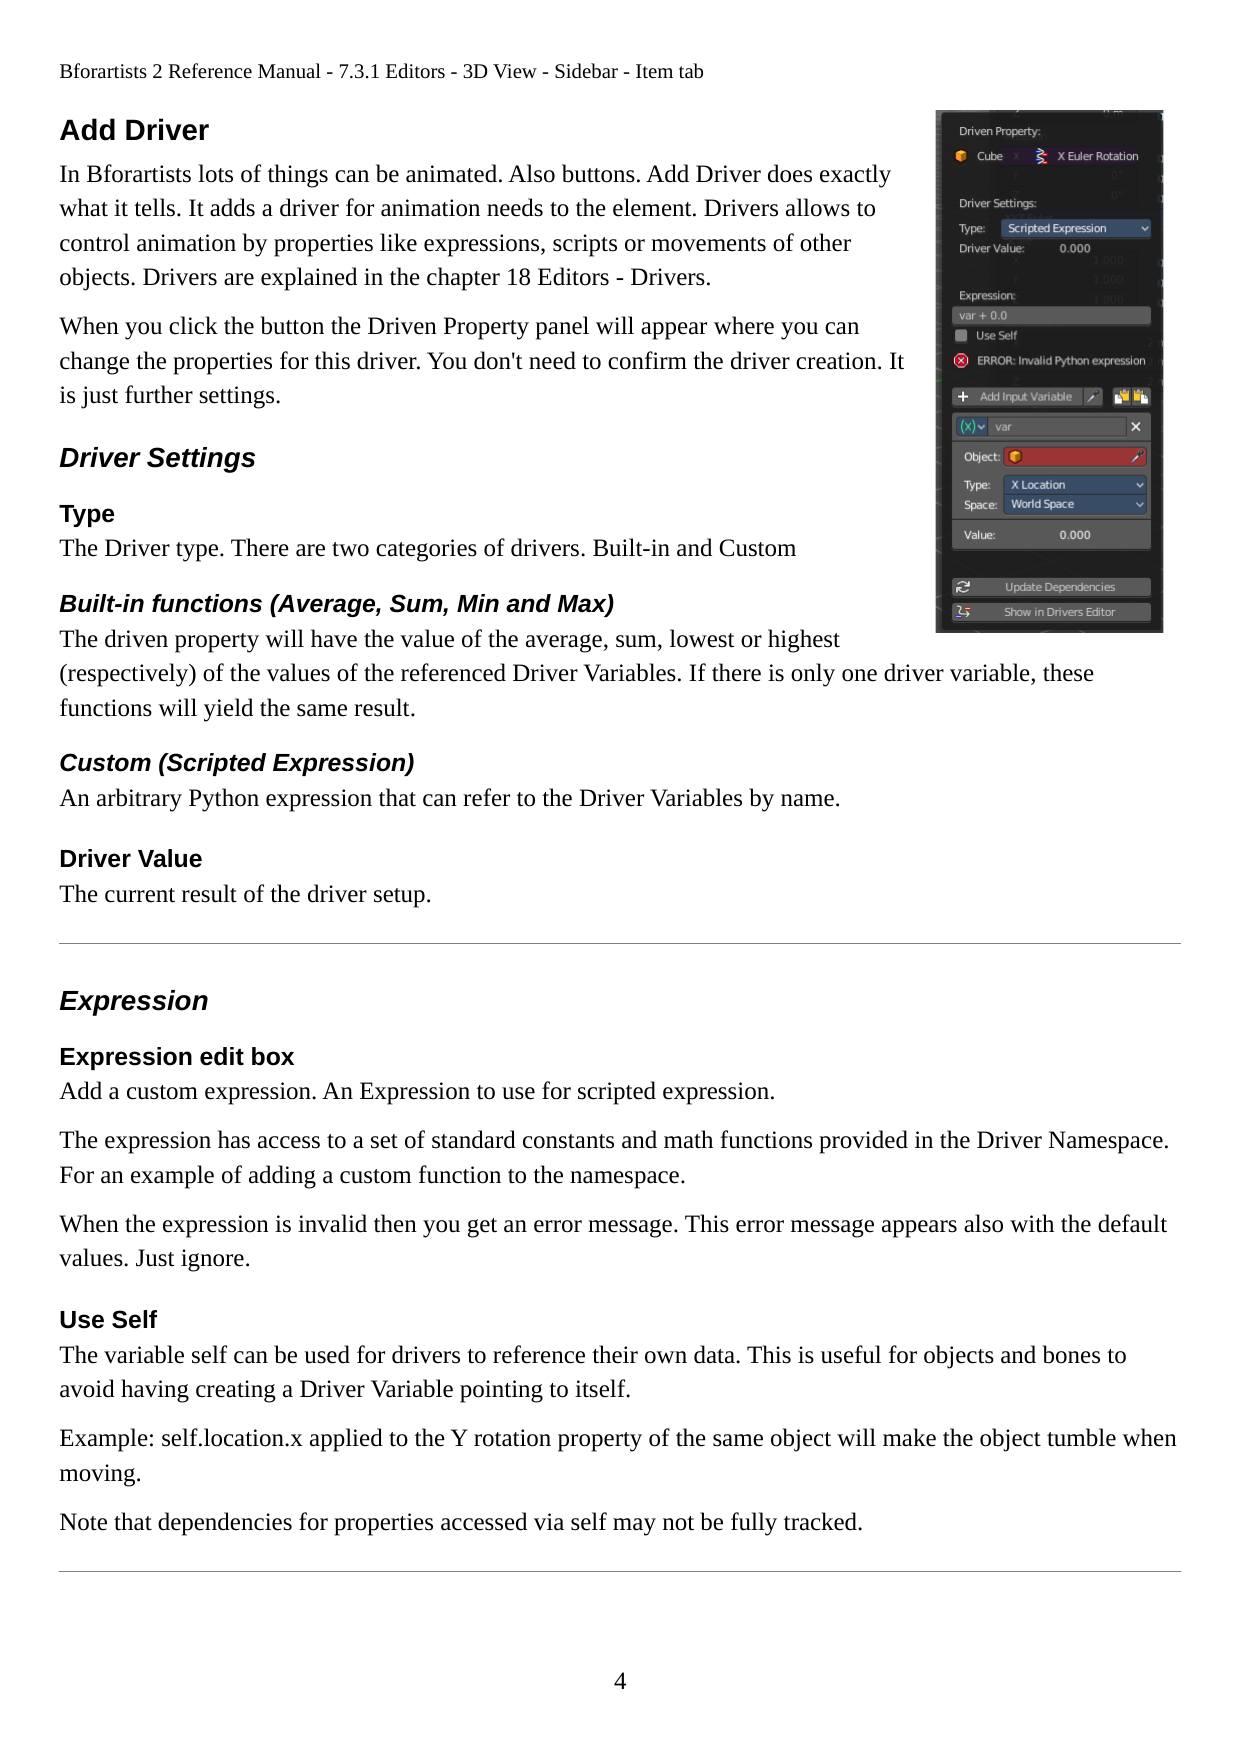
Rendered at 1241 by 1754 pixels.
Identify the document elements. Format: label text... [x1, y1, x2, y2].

subtitle Use Self [59, 1305, 1181, 1334]
subtitle Expression edit box [59, 1042, 1181, 1070]
subtitle Add Driver [59, 113, 935, 146]
text The Driver type. There are two categories of drivers. Built-in and Custom [59, 533, 935, 562]
text The current result of the driver setup. [59, 879, 1181, 908]
text Add a custom expression. An Expression to use for scripted expression. [59, 1076, 1181, 1105]
text When you click the button the Driven Property panel will appear where you can change the properties for this driver. You don't need to confirm the driver creation. It is just further settings. [59, 311, 935, 409]
picture [935, 110, 1164, 633]
subtitle [1164, 113, 1181, 146]
text The driven property will have the value of the average, sum, lowest or highest (respectively) of the values of the referenced Driver Variables. If there is only one driver variable, these functions will yield the same result. [59, 624, 1181, 721]
subtitle Expression [59, 985, 1181, 1017]
text The variable self can be used for drivers to reference their own data. This is useful for objects and bones to avoid having creating a Driver Variable pointing to itself. [59, 1340, 1181, 1403]
subtitle Driver Settings [59, 442, 935, 474]
subtitle Custom (Scripted Expression) [59, 748, 1181, 776]
text Note that dependencies for properties accessed via self may not be fully tracked. [59, 1507, 1181, 1536]
subtitle [1164, 442, 1181, 474]
subtitle Driver Value [59, 844, 1181, 873]
subtitle Built-in functions (Average, Sum, Min and Max) [59, 589, 935, 617]
text In Bforartists lots of things can be animated. Also buttons. Add Driver does exactly what it tells. It adds a driver for animation needs to the element. Drivers allows to control animation by properties like expressions, scripts or movements of other objects. Drivers are explained in the chapter 18 Editors - Drivers. [59, 159, 935, 291]
subtitle [1164, 499, 1181, 527]
text When the expression is invalid then you get an error message. This error message appears also with the default values. Just ignore. [59, 1209, 1181, 1272]
subtitle Type [59, 499, 935, 527]
text Example: self.location.x applied to the Y rotation property of the same object will make the object tumble when moving. [59, 1423, 1181, 1487]
text The expression has access to a set of standard constants and math functions provided in the Driver Namespace. For an example of adding a custom function to the namespace. [59, 1126, 1181, 1189]
text An arbitrary Python expression that can refer to the Driver Variables by name. [59, 783, 1181, 811]
